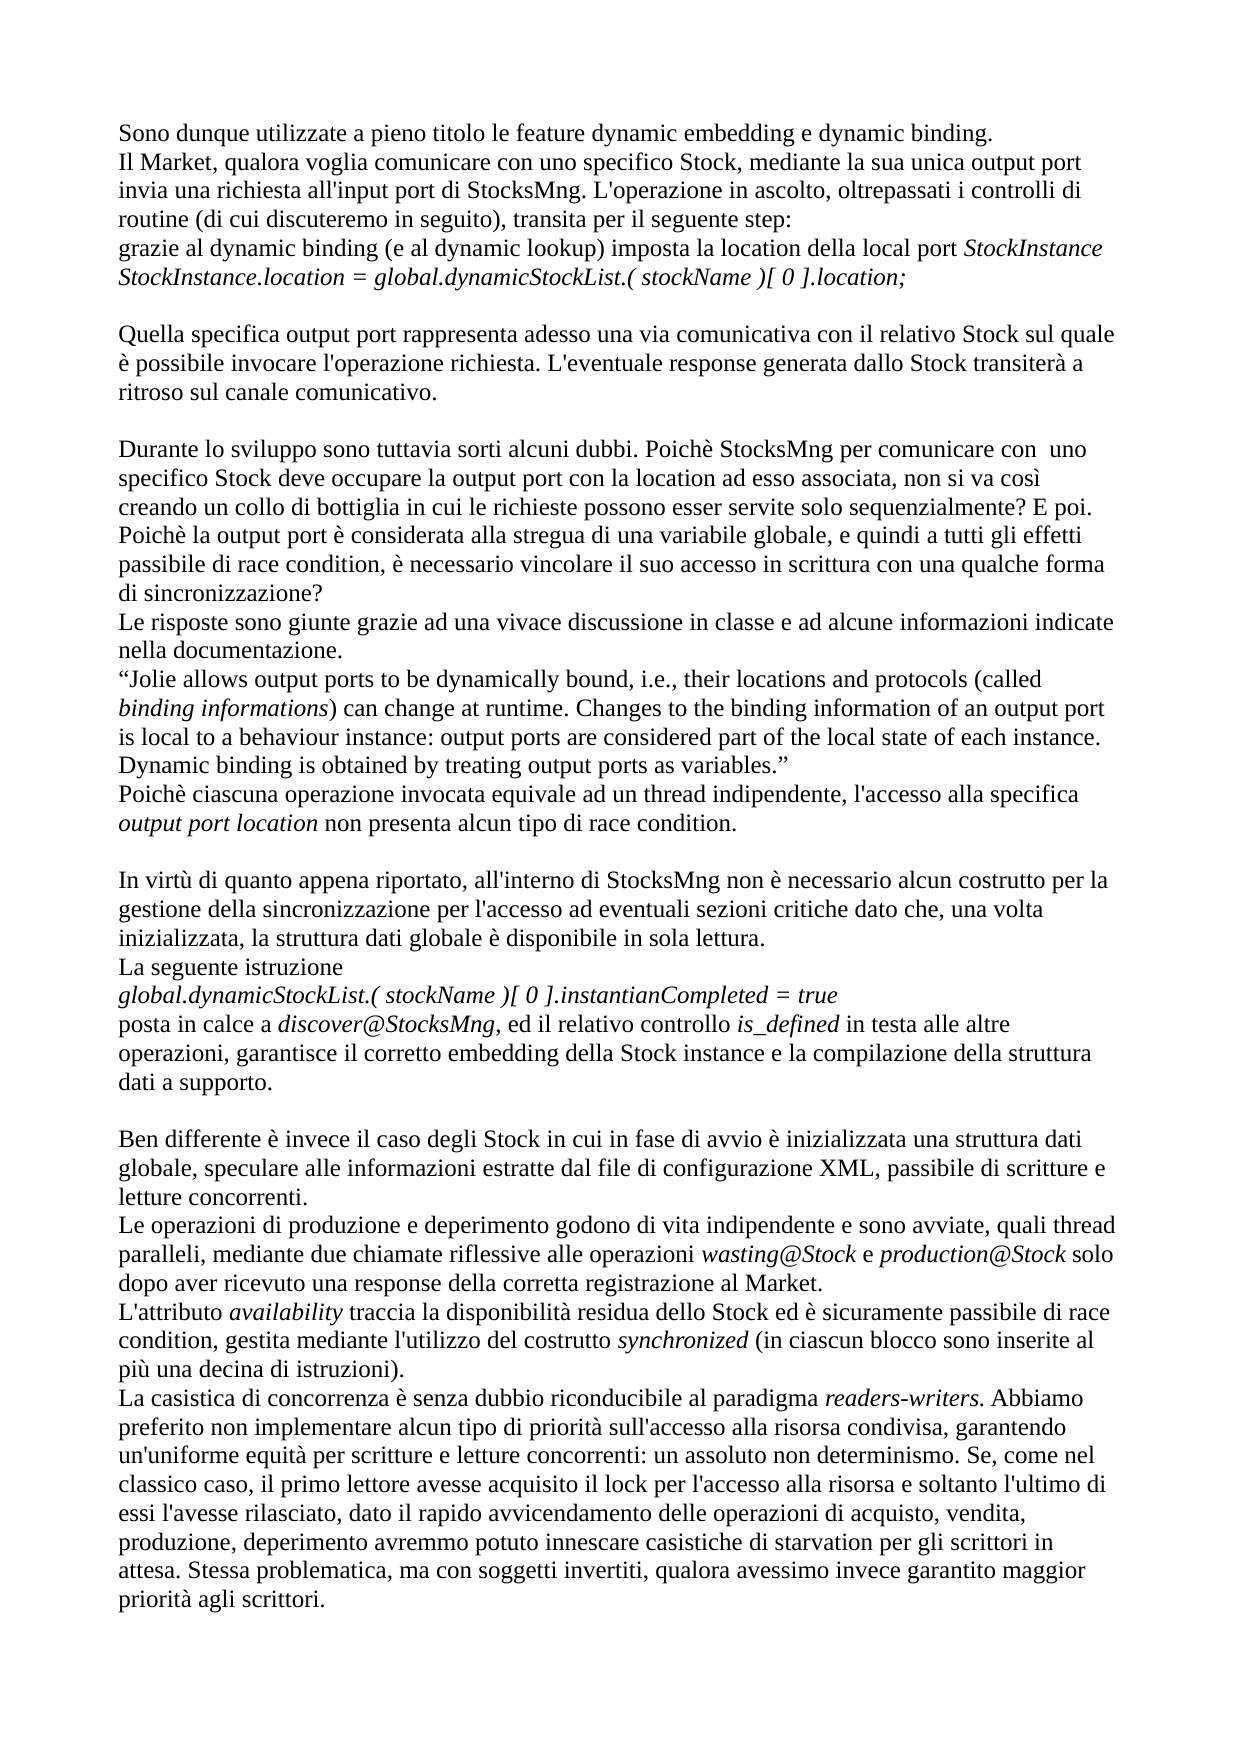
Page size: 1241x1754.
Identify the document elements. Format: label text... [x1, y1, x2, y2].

text global.dynamicStockList.( stockName )[ 0 ].instantianCompleted = true [118, 981, 1122, 1009]
text Durante lo sviluppo sono tuttavia sorti alcuni dubbi. Poichè StocksMng per comunicare con uno specifico Stock deve occupare la output port con la location ad esso associata, non si va così creando un collo di bottiglia in cui le richieste possono esser servite solo sequenzialmente? E poi. Poichè la output port è considerata alla stregua di una variabile globale, e quindi a tutti gli effetti passibile di race condition, è necessario vincolare il suo accesso in scrittura con una qualche forma di sincronizzazione? [118, 434, 1122, 607]
text Le operazioni di produzione e deperimento godono di vita indipendente e sono avviate, quali thread paralleli, mediante due chiamate riflessive alle operazioni wasting@Stock e production@Stock solo dopo aver ricevuto una response della corretta registrazione al Market. [118, 1211, 1122, 1297]
text grazie al dynamic binding (e al dynamic lookup) imposta la location della local port StockInstance [118, 233, 1122, 262]
text Poichè ciascuna operazione invocata equivale ad un thread indipendente, l'accesso alla specifica output port location non presenta alcun tipo di race condition. [118, 779, 1122, 837]
text La seguente istruzione [118, 952, 1122, 981]
text L'attributo availability traccia la disponibilità residua dello Stock ed è sicuramente passibile di race condition, gestita mediante l'utilizzo del costrutto synchronized (in ciascun blocco sono inserite al più una decina di istruzioni). [118, 1297, 1122, 1383]
text Ben differente è invece il caso degli Stock in cui in fase di avvio è inizializzata una struttura dati globale, speculare alle informazioni estratte dal file di configurazione XML, passibile di scritture e letture concorrenti. [118, 1124, 1122, 1211]
text La casistica di concorrenza è senza dubbio riconducibile al paradigma readers-writers. Abbiamo preferito non implementare alcun tipo di priorità sull'accesso alla risorsa condivisa, garantendo un'uniforme equità per scritture e letture concorrenti: un assoluto non determinismo. Se, come nel classico caso, il primo lettore avesse acquisito il lock per l'accesso alla risorsa e soltanto l'ultimo di essi l'avesse rilasciato, dato il rapido avvicendamento delle operazioni di acquisto, vendita, produzione, deperimento avremmo potuto innescare casistiche di starvation per gli scrittori in attesa. Stessa problematica, ma con soggetti invertiti, qualora avessimo invece garantito maggior priorità agli scrittori. [118, 1383, 1122, 1613]
text posta in calce a discover@StocksMng, ed il relativo controllo is_defined in testa alle altre operazioni, garantisce il corretto embedding della Stock instance e la compilazione della struttura dati a supporto. [118, 1009, 1122, 1096]
text In virtù di quanto appena riportato, all'interno di StocksMng non è necessario alcun costrutto per la gestione della sincronizzazione per l'accesso ad eventuali sezioni critiche dato che, una volta inizializzata, la struttura dati globale è disponibile in sola lettura. [118, 866, 1122, 952]
text Il Market, qualora voglia comunicare con uno specifico Stock, mediante la sua unica output port invia una richiesta all'input port di StocksMng. L'operazione in ascolto, oltrepassati i controlli di routine (di cui discuteremo in seguito), transita per il seguente step: [118, 147, 1122, 233]
text Le risposte sono giunte grazie ad una vivace discussione in classe e ad alcune informazioni indicate nella documentazione. [118, 607, 1122, 664]
text StockInstance.location = global.dynamicStockList.( stockName )[ 0 ].location; [118, 262, 1122, 291]
text “Jolie allows output ports to be dynamically bound, i.e., their locations and protocols (called binding informations) can change at runtime. Changes to the binding information of an output port is local to a behaviour instance: output ports are considered part of the local state of each instance. Dynamic binding is obtained by treating output ports as variables.” [118, 664, 1122, 779]
text Sono dunque utilizzate a pieno titolo le feature dynamic embedding e dynamic binding. [118, 118, 1122, 147]
text Quella specifica output port rappresenta adesso una via comunicativa con il relativo Stock sul quale è possibile invocare l'operazione richiesta. L'eventuale response generata dallo Stock transiterà a ritroso sul canale comunicativo. [118, 319, 1122, 406]
